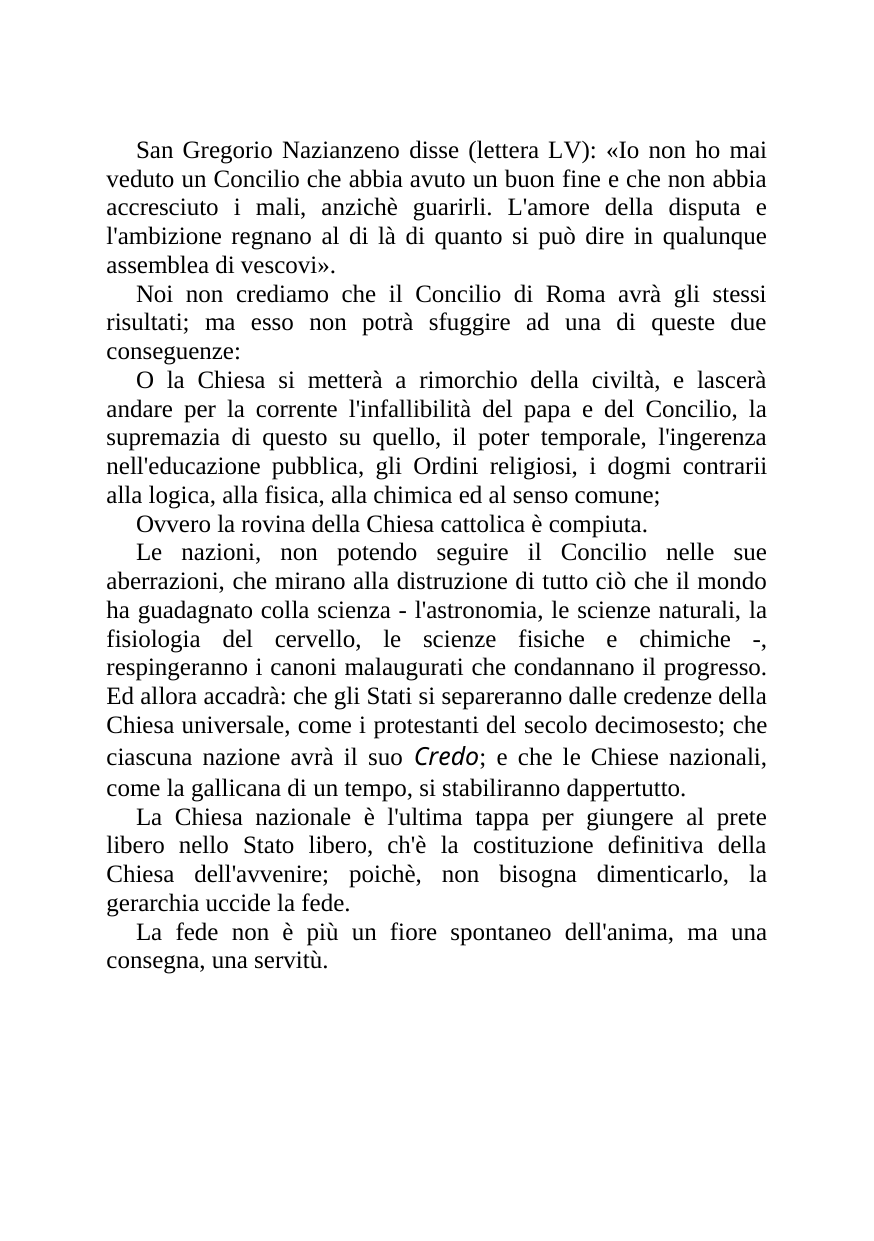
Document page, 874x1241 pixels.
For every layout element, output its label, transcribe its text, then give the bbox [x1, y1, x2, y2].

text Le nazioni, non potendo seguire il Concilio nelle sue aberrazioni, che mirano alla distruzione di tutto ciò che il mondo ha guadagnato colla scienza - l'astronomia, le scienze naturali, la fisiologia del cervello, le scienze fisiche e chimiche -, respingeranno i canoni malaugurati che condannano il progresso. Ed allora accadrà: che gli Stati si separeranno dalle credenze della Chiesa universale, come i protestanti del secolo decimosesto; che ciascuna nazione avrà il suo Credo; e che le Chiese nazionali, come la gallicana di un tempo, si stabiliranno dappertutto. [106, 537, 768, 802]
text Noi non crediamo che il Concilio di Roma avrà gli stessi risultati; ma esso non potrà sfuggire ad una di queste due conseguenze: [106, 279, 768, 365]
text La Chiesa nazionale è l'ultima tappa per giungere al prete libero nello Stato libero, ch'è la costituzione definitiva della Chiesa dell'avvenire; poichè, non bisogna dimenticarlo, la gerarchia uccide la fede. [106, 802, 768, 917]
text La fede non è più un fiore spontaneo dell'anima, ma una consegna, una servitù. [106, 917, 768, 974]
text San Gregorio Nazianzeno disse (lettera LV): «Io non ho mai veduto un Concilio che abbia avuto un buon fine e che non abbia accresciuto i mali, anzichè guarirli. L'amore della disputa e l'ambizione regnano al di là di quanto si può dire in qualunque assemblea di vescovi». [106, 135, 768, 279]
text O la Chiesa si metterà a rimorchio della civiltà, e lascerà andare per la corrente l'infallibilità del papa e del Concilio, la supremazia di questo su quello, il poter temporale, l'ingerenza nell'educazione pubblica, gli Ordini religiosi, i dogmi contrarii alla logica, alla fisica, alla chimica ed al senso comune; [106, 365, 768, 509]
text Ovvero la rovina della Chiesa cattolica è compiuta. [106, 509, 768, 537]
